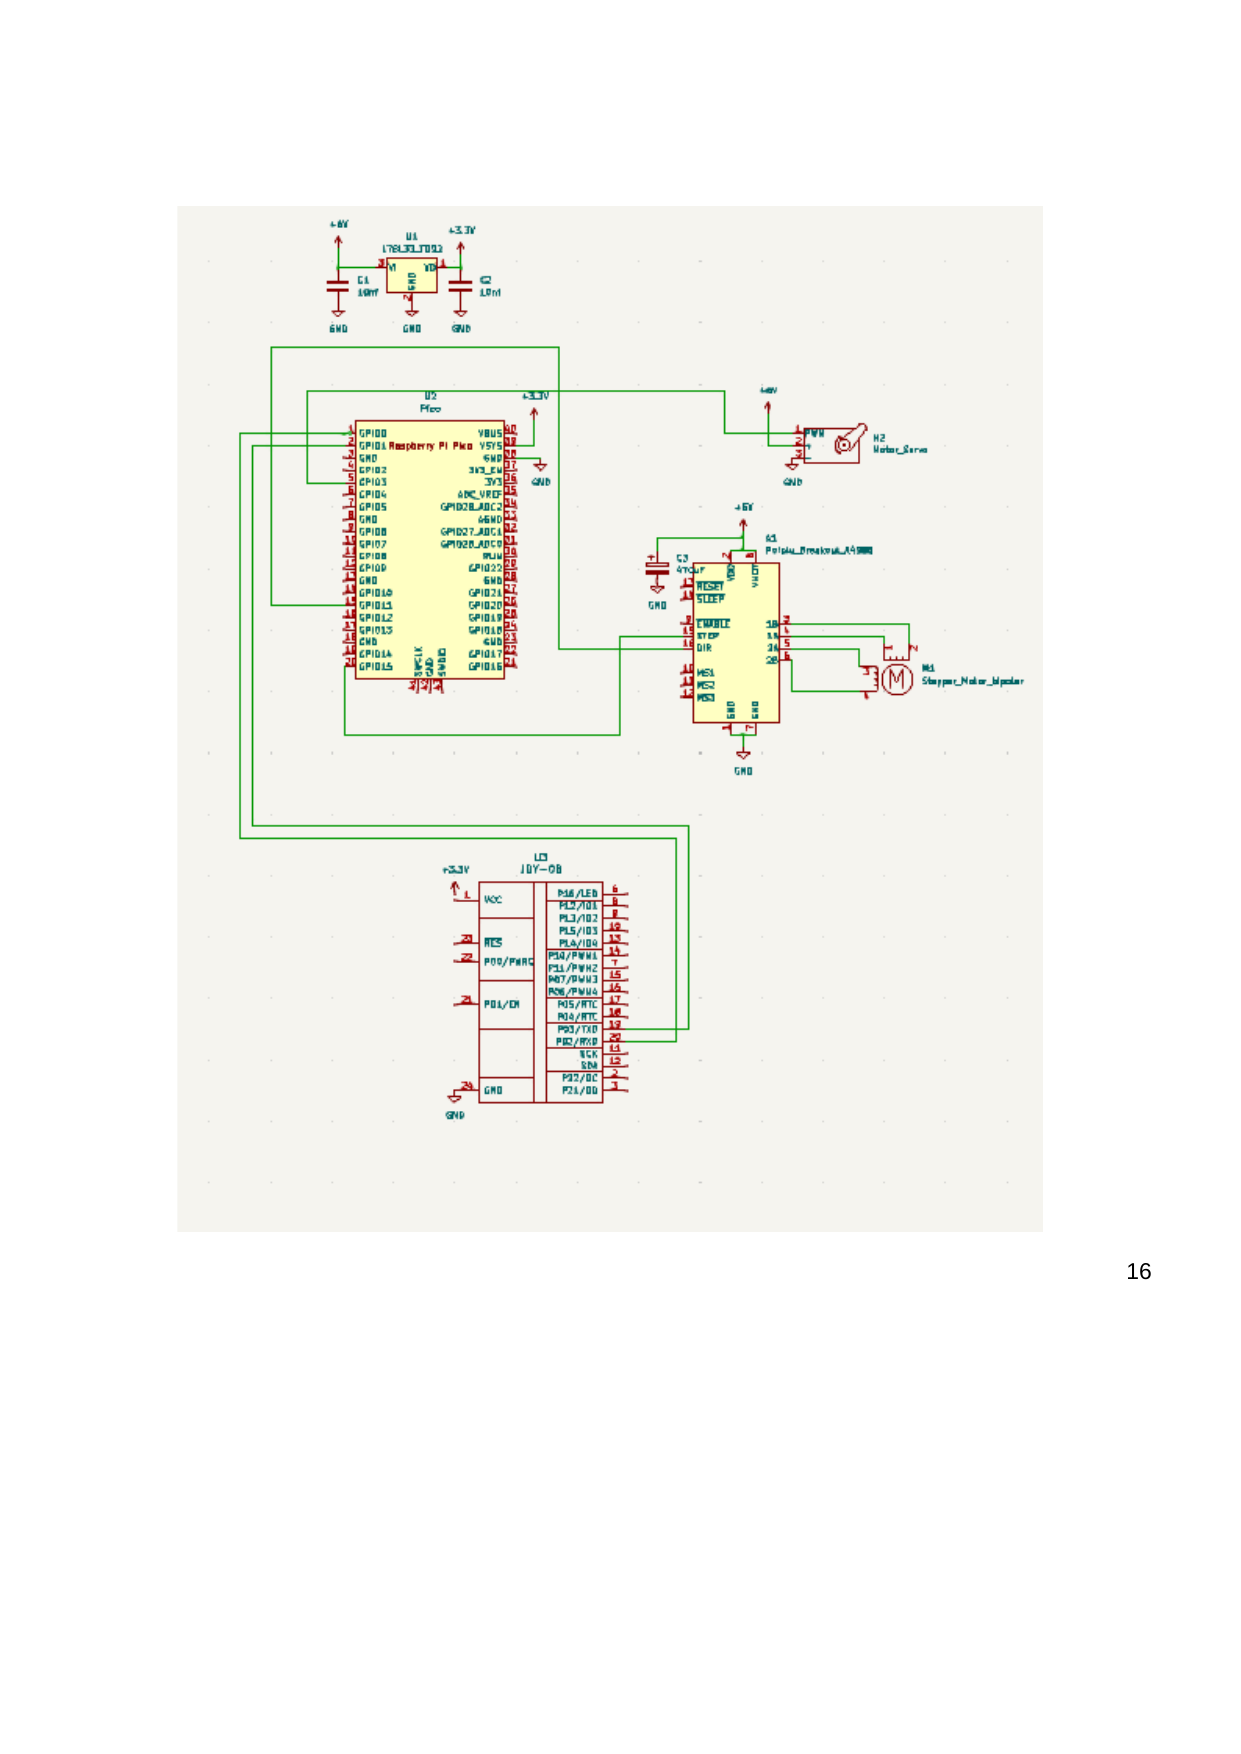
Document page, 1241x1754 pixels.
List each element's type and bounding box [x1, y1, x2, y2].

picture [177, 206, 1043, 1232]
